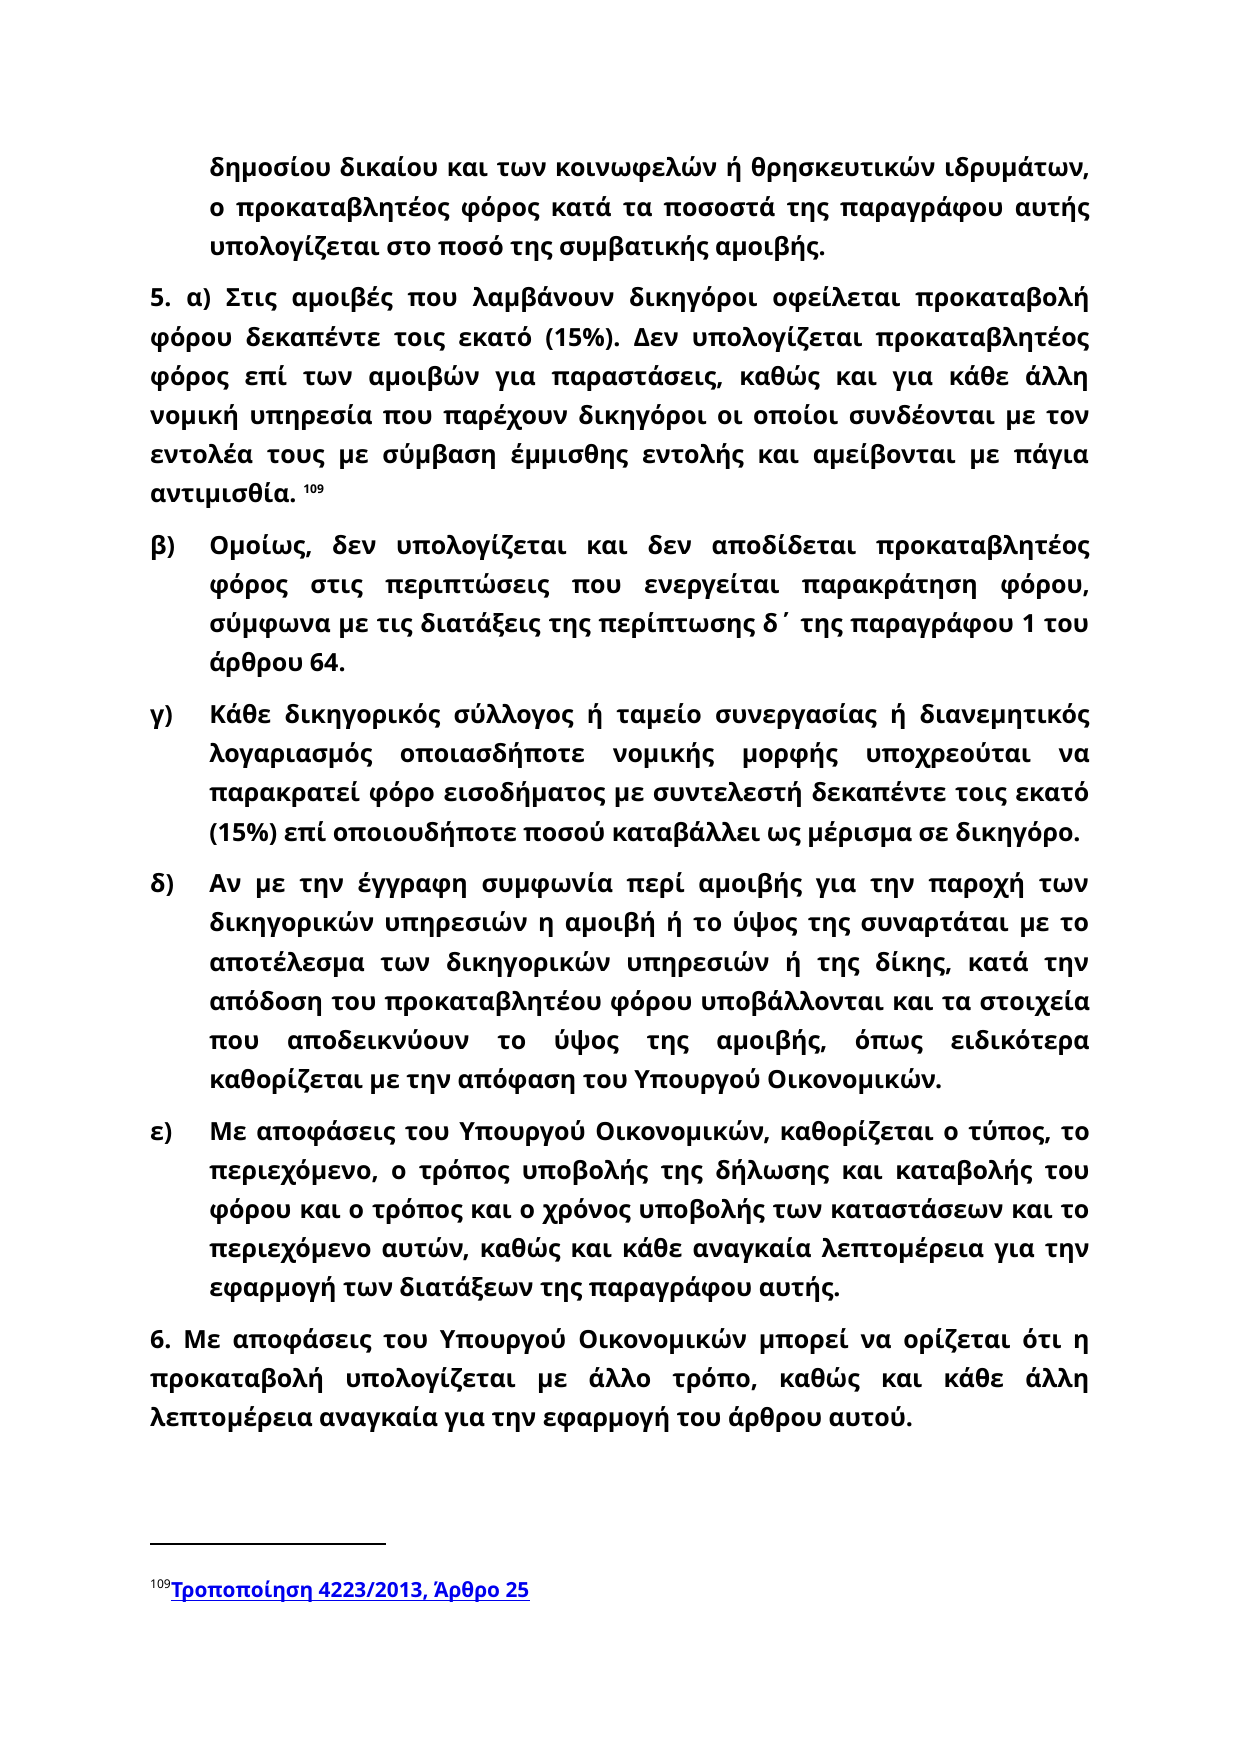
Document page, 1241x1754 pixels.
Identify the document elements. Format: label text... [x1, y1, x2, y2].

list δ) Αν με την έγγραφη συμφωνία περί αμοιβής για την παροχή των δικηγορικών υπηρεσιών η αμοιβή ή το ύψος της συναρτάται με το αποτέλεσμα των δικηγορικών υπηρεσιών ή της δίκης, κατά την απόδοση του προκαταβλητέου φόρου υποβάλλονται και τα στοιχεία που αποδεικνύουν το ύψος της αμοιβής, όπως ειδικότερα καθορίζεται με την απόφαση του Υπουργού Οικονομικών. [150, 866, 1090, 1096]
text 5. α) Στις αμοιβές που λαμβάνουν δικηγόροι οφείλεται προκαταβολή φόρου δεκαπέντε τοις εκατό (15%). Δεν υπολογίζεται προκαταβλητέος φόρος επί των αμοιβών για παραστάσεις, καθώς και για κάθε άλλη νομική υπηρεσία που παρέχουν δικηγόροι οι οποίοι συνδέονται με τον εντολέα τους με σύμβαση έμμισθης εντολής και αμείβονται με πάγια αντιμισθία. [150, 280, 1090, 510]
list β) Ομοίως, δεν υπολογίζεται και δεν αποδίδεται προκαταβλητέος φόρος στις περιπτώσεις που ενεργείται παρακράτηση φόρου, σύμφωνα με τις διατάξεις της περίπτωσης δ΄ της παραγράφου 1 του άρθρου 64. [150, 527, 1090, 679]
text Τροποποίηση 4223/2013, Άρθρο 25 [150, 1576, 1090, 1604]
list γ) Κάθε δικηγορικός σύλλογος ή ταμείο συνεργασίας ή διανεμητικός λογαριασμός οποιασδήποτε νομικής μορφής υποχρεούται να παρακρατεί φόρο εισοδήματος με συντελεστή δεκαπέντε τοις εκατό (15%) επί οποιουδήποτε ποσού καταβάλλει ως μέρισμα σε δικηγόρο. [150, 697, 1090, 848]
list ε) Με αποφάσεις του Υπουργού Οικονομικών, καθορίζεται ο τύπος, το περιεχόμενο, ο τρόπος υποβολής της δήλωσης και καταβολής του φόρου και ο τρόπος και ο χρόνος υποβολής των καταστάσεων και το περιεχόμενο αυτών, καθώς και κάθε αναγκαία λεπτομέρεια για την εφαρμογή των διατάξεων της παραγράφου αυτής. [150, 1113, 1090, 1304]
text 6. Με αποφάσεις του Υπουργού Οικονομικών μπορεί να ορίζεται ότι η προκαταβολή υπολογίζεται με άλλο τρόπο, καθώς και κάθε άλλη λεπτομέρεια αναγκαία για την εφαρμογή του άρθρου αυτού. [150, 1322, 1090, 1434]
list δημοσίου δικαίου και των κοινωφελών ή θρησκευτικών ιδρυμάτων, ο προκαταβλητέος φόρος κατά τα ποσοστά της παραγράφου αυτής υπολογίζεται στο ποσό της συμβατικής αμοιβής. [150, 150, 1090, 262]
